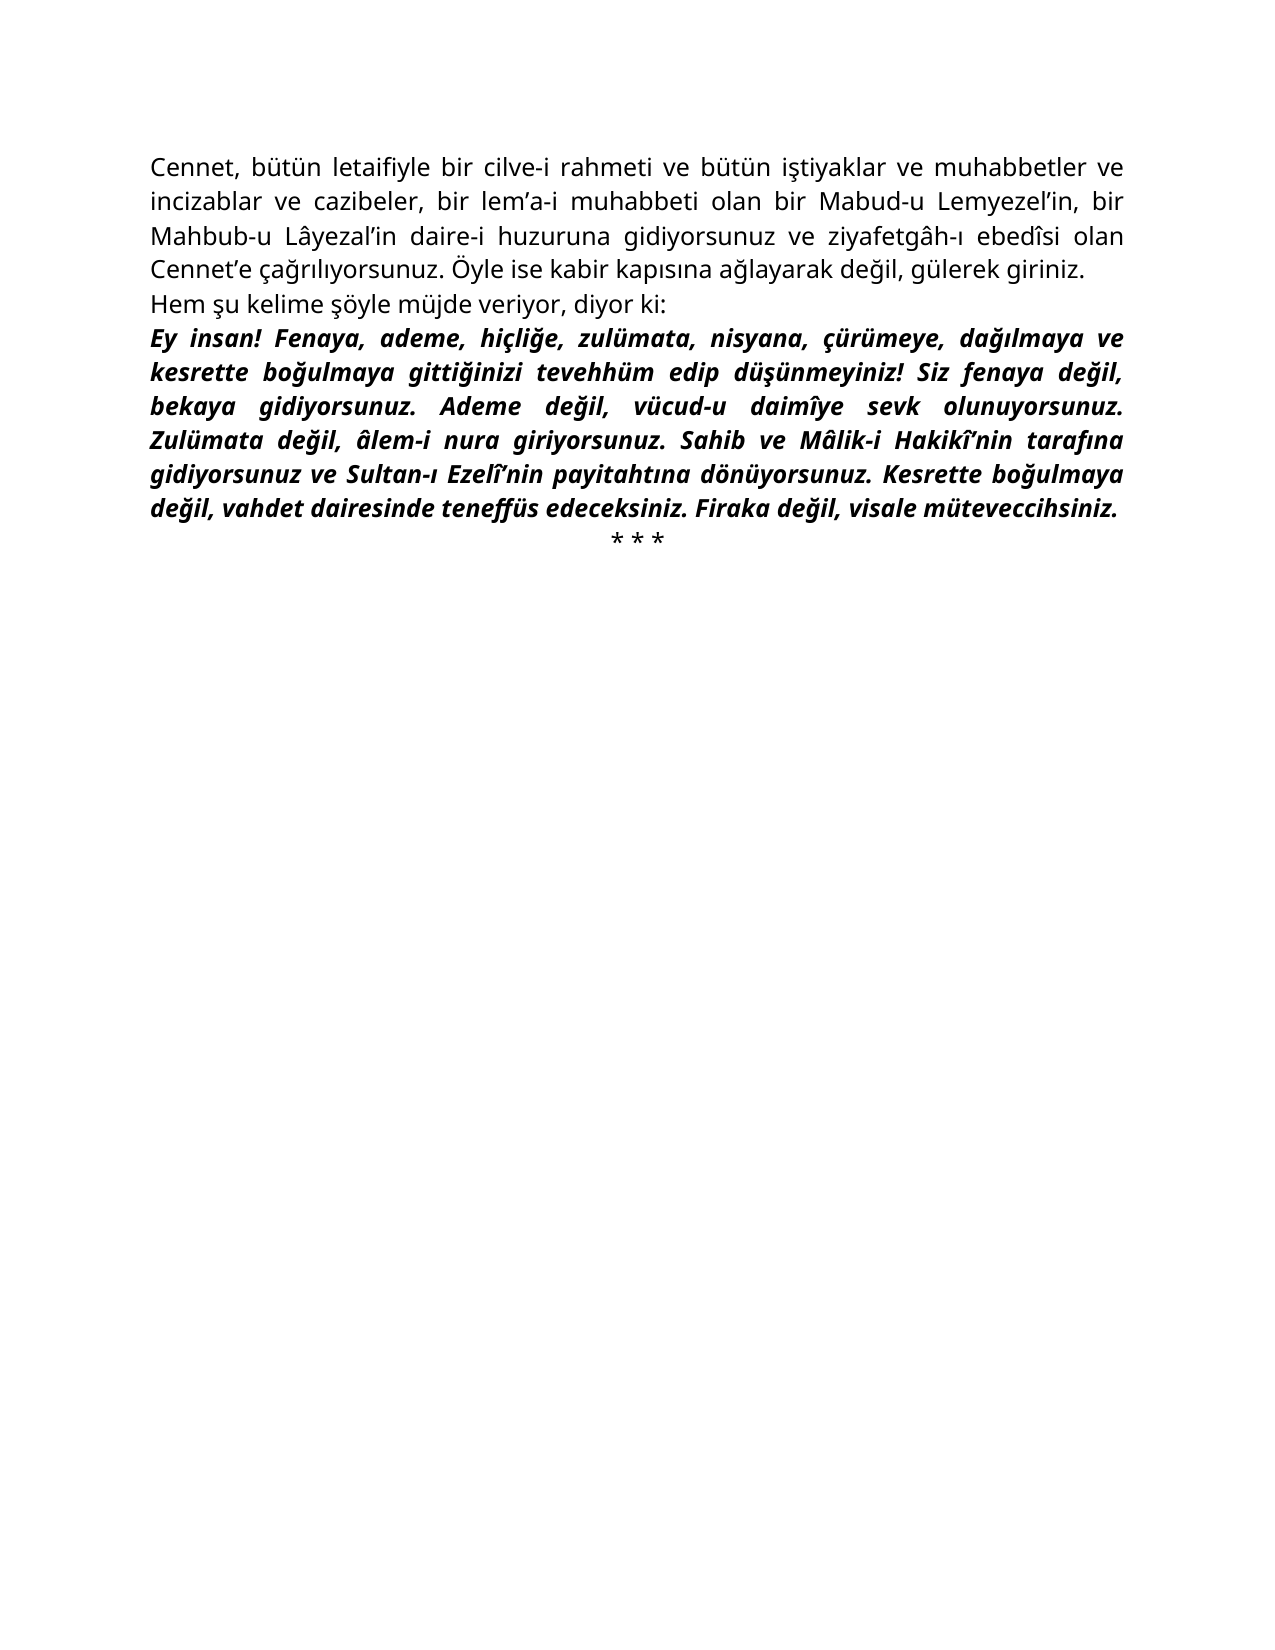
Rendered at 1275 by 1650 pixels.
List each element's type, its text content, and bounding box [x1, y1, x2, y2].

text Ey insan! Fenaya, ademe, hiçliğe, zulümata, nisyana, çürümeye, dağılmaya ve kesrette boğulmaya gittiğinizi tevehhüm edip düşünmeyiniz! Siz fenaya değil, bekaya gidiyorsunuz. Ademe değil, vücud-u daimîye sevk olunuyorsunuz. Zulümata değil, âlem-i nura giriyorsunuz. Sahib ve Mâlik-i Hakikî’nin tarafına gidiyorsunuz ve Sultan-ı Ezelî’nin payitahtına dönüyorsunuz. Kesrette boğulmaya değil, vahdet dairesinde teneffüs edeceksiniz. Firaka değil, visale müteveccihsiniz. [150, 320, 1125, 525]
text Cennet, bütün letaifiyle bir cilve-i rahmeti ve bütün iştiyaklar ve muhabbetler ve incizablar ve cazibeler, bir lem’a-i muhabbeti olan bir Mabud-u Lemyezel’in, bir Mahbub-u Lâyezal’in daire-i huzuruna gidiyorsunuz ve ziyafetgâh-ı ebedîsi olan Cennet’e çağrılıyorsunuz. Öyle ise kabir kapısına ağlayarak değil, gülerek giriniz. [150, 150, 1125, 286]
text * * * [150, 525, 1125, 559]
text Hem şu kelime şöyle müjde veriyor, diyor ki: [150, 286, 1125, 320]
